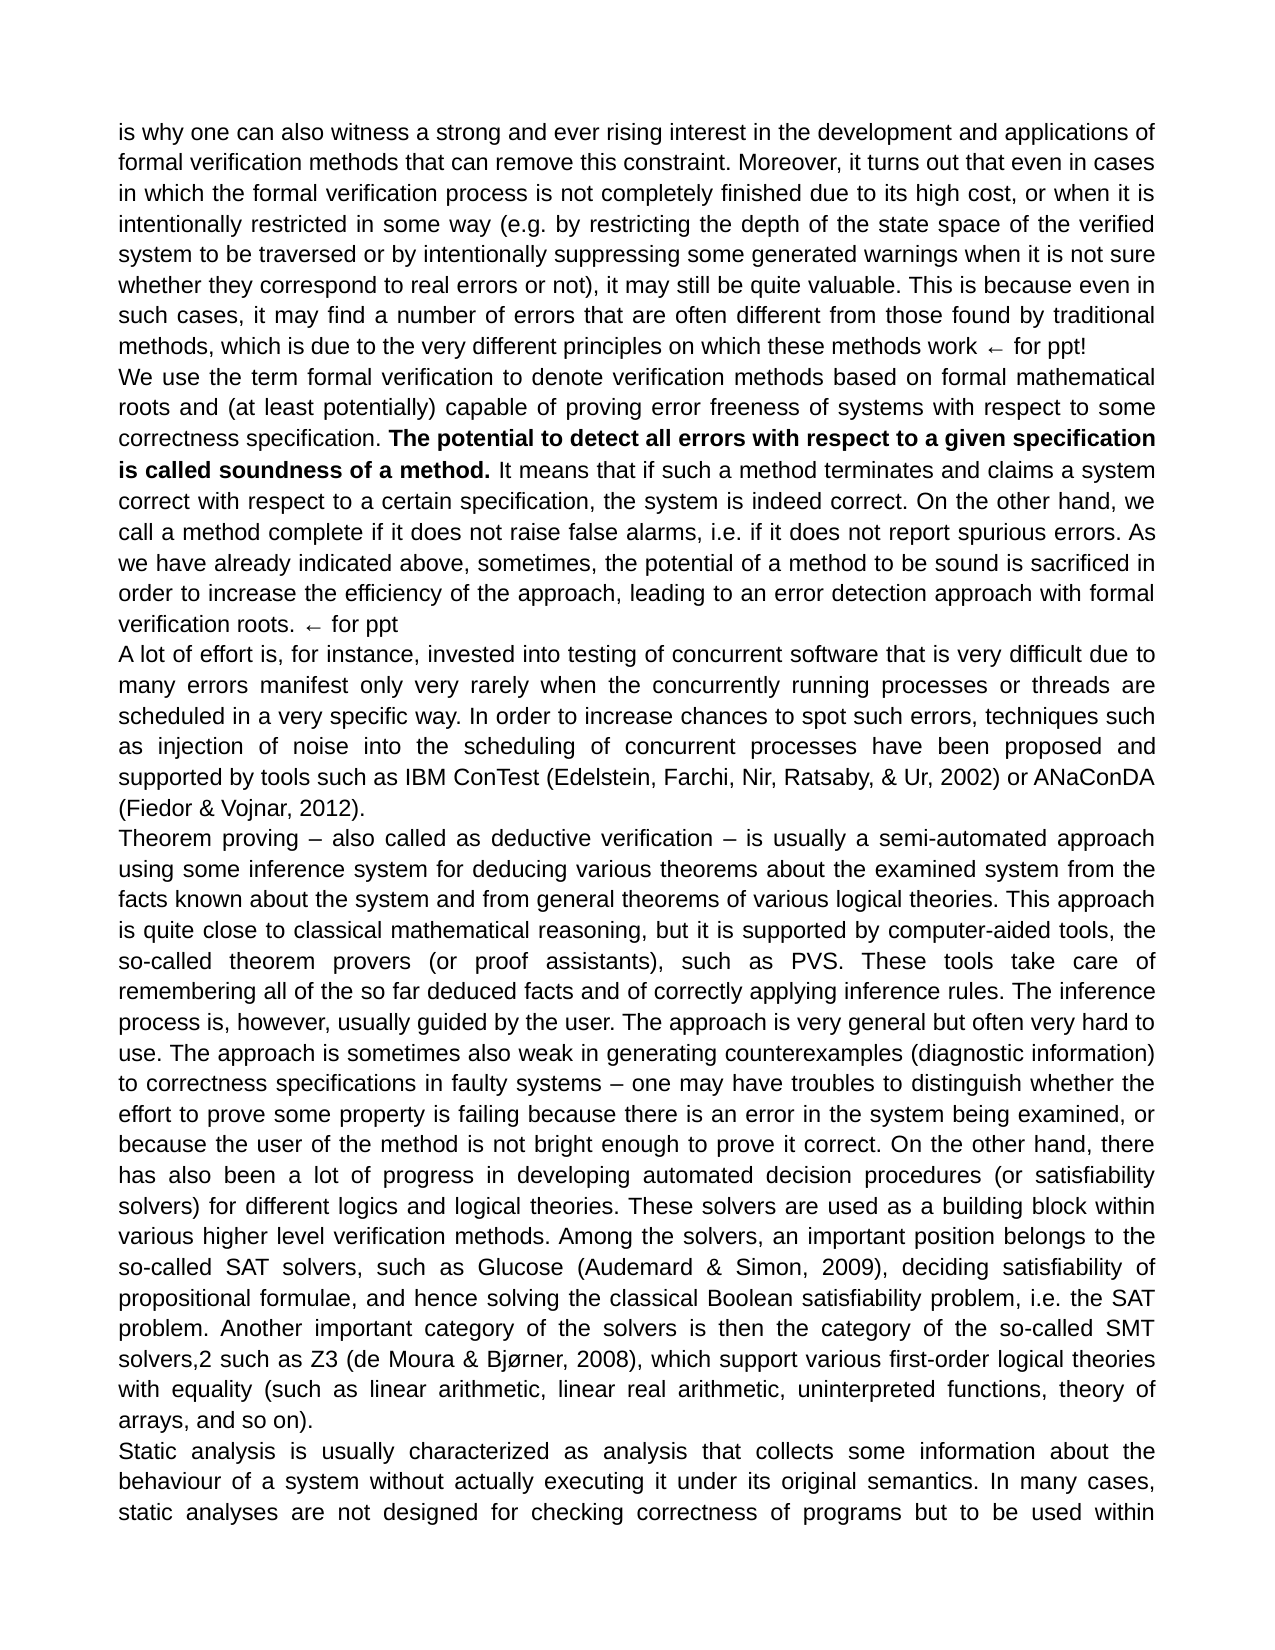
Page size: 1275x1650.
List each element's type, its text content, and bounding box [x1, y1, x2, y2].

text Static analysis is usually characterized as analysis that collects some information about the behaviour of a system without actually executing it under its original semantics. In many cases, static analyses are not designed for checking correctness of programs but to be used within [118, 1437, 1157, 1525]
text Theorem proving – also called as deductive verification – is usually a semi-automated approach using some inference system for deducing various theorems about the examined system from the facts known about the system and from general theorems of various logical theories. This approach is quite close to classical mathematical reasoning, but it is supported by computer-aided tools, the so-called theorem provers (or proof assistants), such as PVS. These tools take care of remembering all of the so far deduced facts and of correctly applying inference rules. The inference process is, however, usually guided by the user. The approach is very general but often very hard to use. The approach is sometimes also weak in generating counterexamples (diagnostic information) to correctness specifications in faulty systems – one may have troubles to distinguish whether the effort to prove some property is failing because there is an error in the system being examined, or because the user of the method is not bright enough to prove it correct. On the other hand, there has also been a lot of progress in developing automated decision procedures (or satisfiability solvers) for different logics and logical theories. These solvers are used as a building block within various higher level verification methods. Among the solvers, an important position belongs to the so-called SAT solvers, such as Glucose (Audemard & Simon, 2009), deciding satisfiability of propositional formulae, and hence solving the classical Boolean satisfiability problem, i.e. the SAT problem. Another important category of the solvers is then the category of the so-called SMT solvers,2 such as Z3 (de Moura & Bjørner, 2008), which support various first-order logical theories with equality (such as linear arithmetic, linear real arithmetic, uninterpreted functions, theory of arrays, and so on). [118, 824, 1157, 1433]
text A lot of effort is, for instance, invested into testing of concurrent software that is very difficult due to many errors manifest only very rarely when the concurrently running processes or threads are scheduled in a very specific way. In order to increase chances to spot such errors, techniques such as injection of noise into the scheduling of concurrent processes have been proposed and supported by tools such as IBM ConTest (Edelstein, Farchi, Nir, Ratsaby, & Ur, 2002) or ANaConDA (Fiedor & Vojnar, 2012). [118, 641, 1157, 821]
text is why one can also witness a strong and ever rising interest in the development and applications of formal verification methods that can remove this constraint. Moreover, it turns out that even in cases in which the formal verification process is not completely finished due to its high cost, or when it is intentionally restricted in some way (e.g. by restricting the depth of the state space of the verified system to be traversed or by intentionally suppressing some generated warnings when it is not sure whether they correspond to real errors or not), it may still be quite valuable. This is because even in such cases, it may find a number of errors that are often different from those found by traditional methods, which is due to the very different principles on which these methods work ← for ppt! [118, 118, 1157, 359]
text We use the term formal verification to denote verification methods based on formal mathematical roots and (at least potentially) capable of proving error freeness of systems with respect to some correctness specification. The potential to detect all errors with respect to a given specification is called soundness of a method. It means that if such a method terminates and claims a system correct with respect to a certain specification, the system is indeed correct. On the other hand, we call a method complete if it does not raise false alarms, i.e. if it does not report spurious errors. As we have already indicated above, sometimes, the potential of a method to be sound is sacrificed in order to increase the efficiency of the approach, leading to an error detection approach with formal verification roots. ← for ppt [118, 363, 1157, 637]
